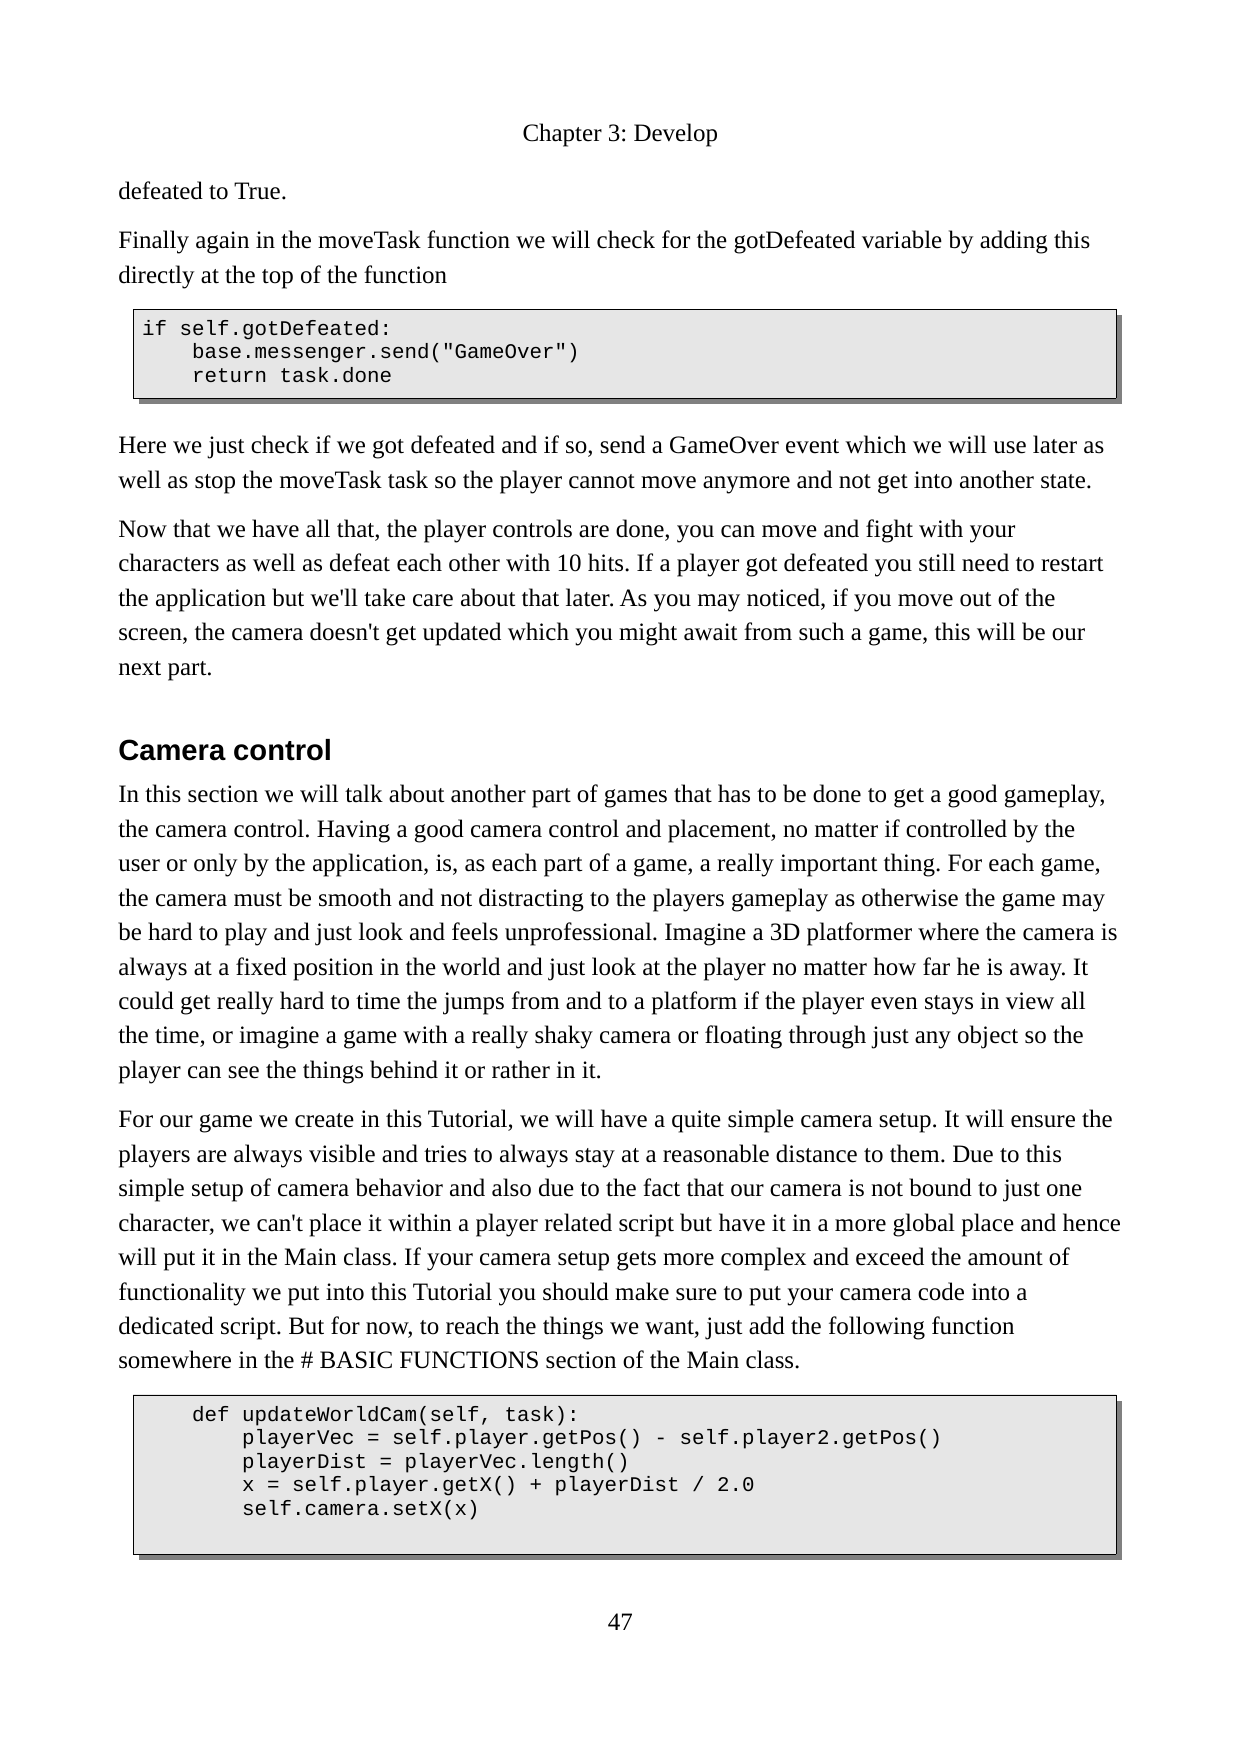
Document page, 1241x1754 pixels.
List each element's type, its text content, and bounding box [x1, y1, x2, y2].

text defeated to True. [118, 176, 1122, 205]
text if self.gotDefeated: [134, 310, 1116, 333]
text self.camera.setX(x) [134, 1489, 1116, 1513]
text playerDist = playerVec.length() [134, 1442, 1116, 1466]
subtitle Camera control [118, 733, 1122, 767]
text playerVec = self.player.getPos() - self.player2.getPos() [134, 1418, 1116, 1442]
text Here we just check if we got defeated and if so, send a GameOver event which we will use later as well as stop the moveTask task so the player cannot move anymore and not get into another state. [118, 430, 1122, 493]
text Finally again in the moveTask function we will check for the gotDefeated variable by adding this directly at the top of the function [118, 225, 1122, 289]
text For our game we create in this Tutorial, we will have a quite simple camera setup. It will ensure the players are always visible and tries to always stay at a reasonable distance to them. Due to this simple setup of camera behavior and also due to the fact that our camera is not bound to just one character, we can't place it within a player related script but have it in a more global place and hence will put it in the Main class. If your camera setup gets more complex and exceed the amount of functionality we put into this Tutorial you should make sure to put your camera code into a dedicated script. But for now, to reach the things we want, just add the following function somewhere in the # BASIC FUNCTIONS section of the Main class. [118, 1104, 1122, 1374]
text base.messenger.send("GameOver") [134, 333, 1116, 356]
text x = self.player.getX() + playerDist / 2.0 [134, 1466, 1116, 1489]
text return task.done [134, 356, 1116, 398]
text def updateWorldCam(self, task): [134, 1396, 1116, 1418]
text In this section we will talk about another part of games that has to be done to get a good gameplay, the camera control. Having a good camera control and placement, no matter if controlled by the user or only by the application, is, as each part of a game, a really important thing. For each game, the camera must be smooth and not distracting to the players gameplay as otherwise the game may be hard to play and just look and feels unprofessional. Imagine a 3D platformer where the camera is always at a fixed position in the world and just look at the player no matter how far he is away. It could get really hard to time the jumps from and to a platform if the player even stays in view all the time, or imagine a game with a really shaky camera or floating through just any object so the player can see the things behind it or rather in it. [118, 779, 1122, 1084]
text Now that we have all that, the player controls are done, you can move and fight with your characters as well as defeat each other with 10 hits. If a player got defeated you still need to restart the application but we'll take care about that later. As you may noticed, if you move out of the screen, the camera doesn't get updated which you might await from such a game, this will be our next part. [118, 514, 1122, 681]
